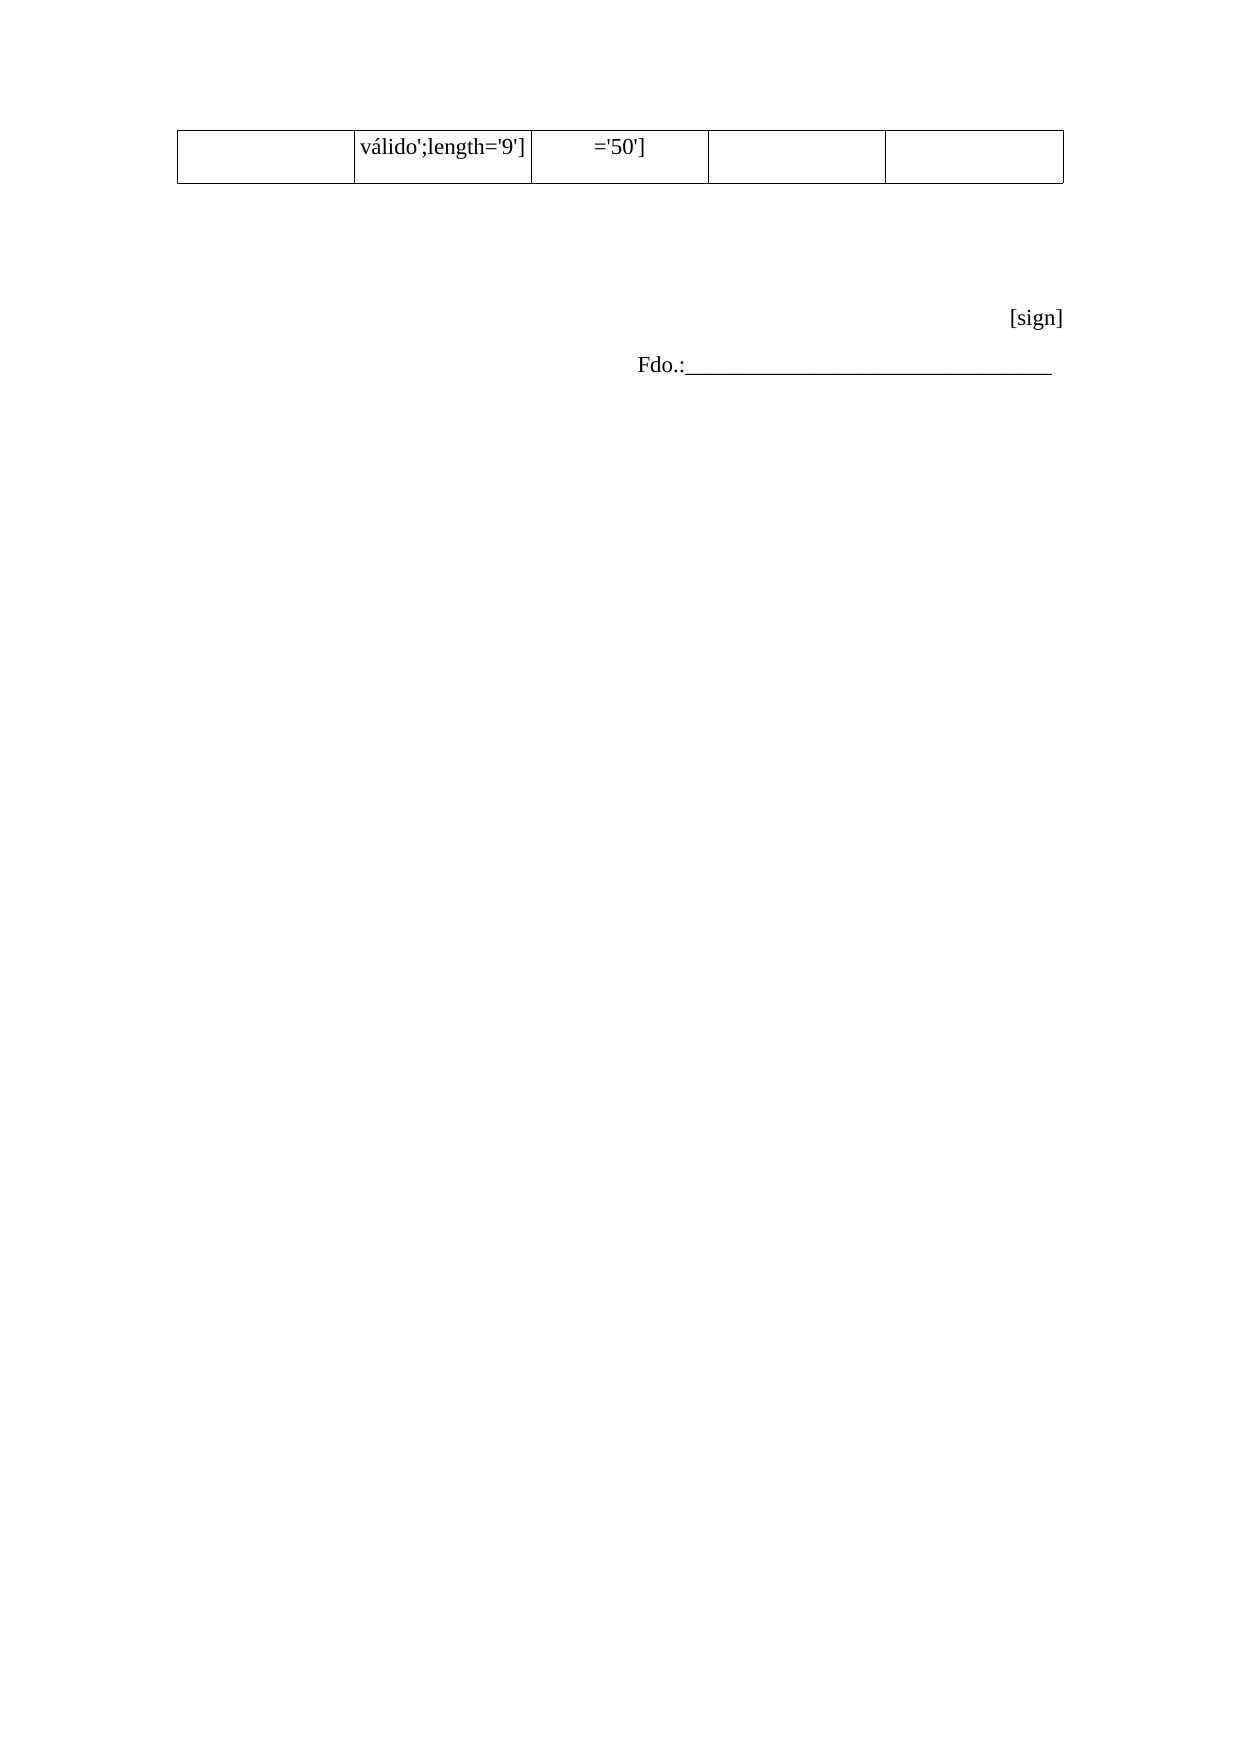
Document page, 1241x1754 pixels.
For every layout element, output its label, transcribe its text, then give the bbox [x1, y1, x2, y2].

text Fdo.:________________________________ [177, 351, 1063, 403]
text [sign] [177, 304, 1063, 330]
table_cell [886, 131, 1063, 183]
table_cell ='50'] [532, 131, 708, 183]
table_cell [709, 131, 885, 183]
table_cell [178, 131, 354, 183]
table_cell válido';length='9'] [355, 131, 531, 183]
